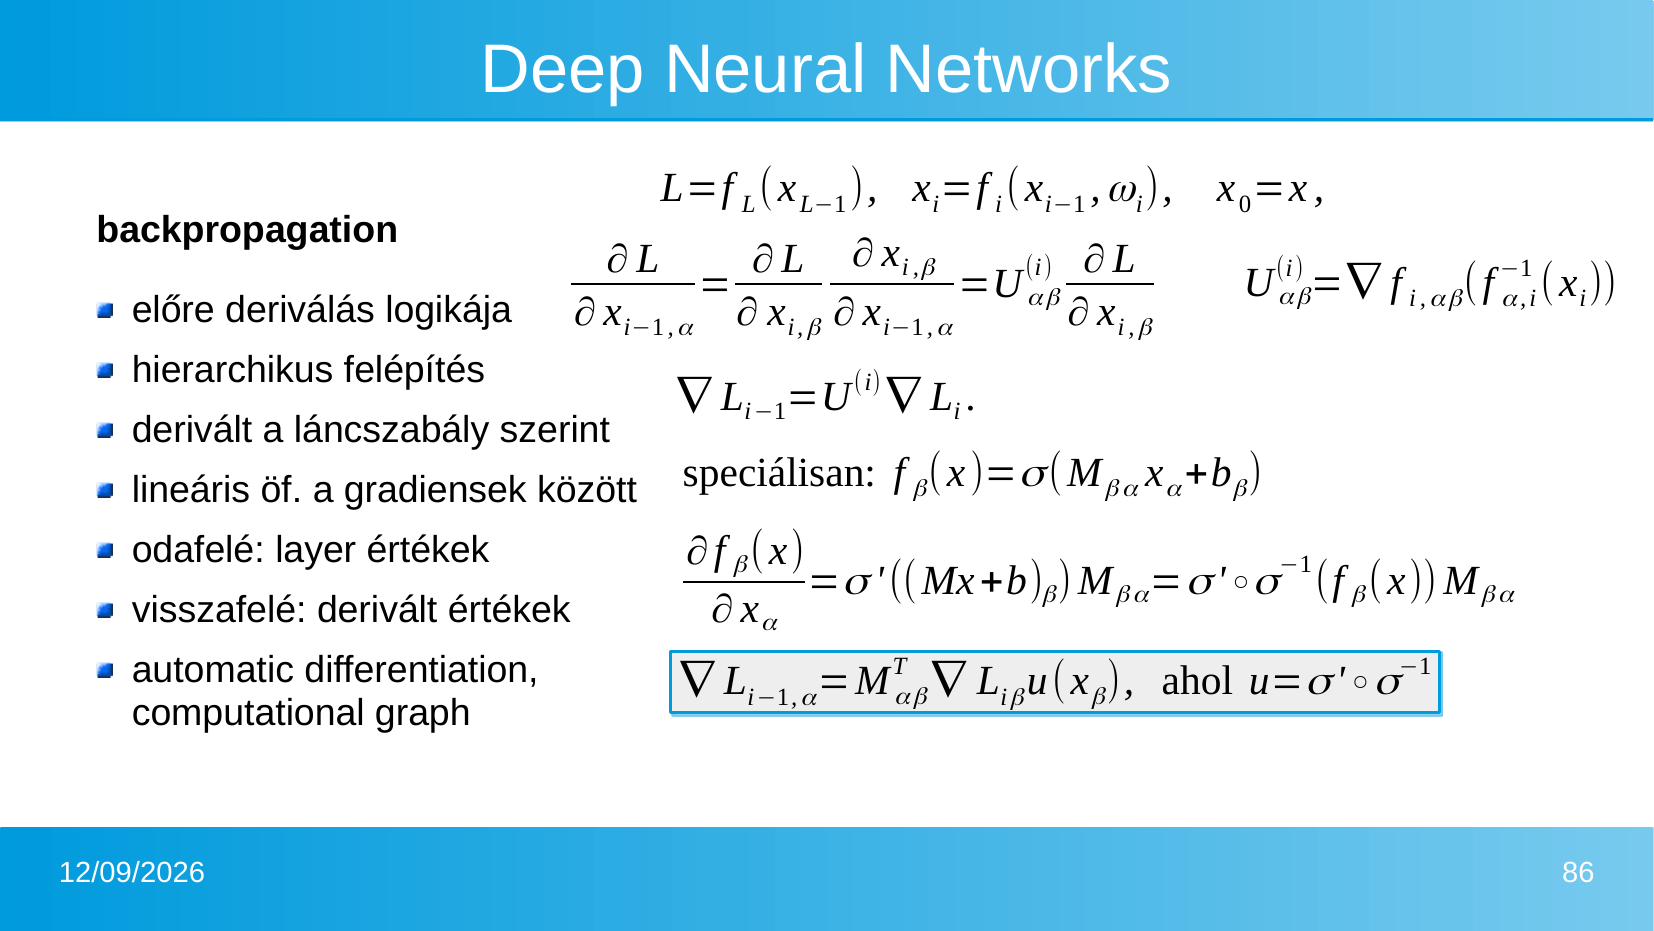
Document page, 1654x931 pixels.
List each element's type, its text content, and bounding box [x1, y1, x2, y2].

text_box backpropagation előre deriválás logikája hierarchikus felépítés derivált a láncszabály szerint lineáris öf. a gradiensek között odafelé: layer értékek visszafelé: derivált értékek automatic differentiation, computational graph [81, 200, 1560, 759]
chart [1237, 253, 1623, 313]
chart [676, 449, 1269, 502]
chart [562, 228, 1161, 341]
chart [652, 164, 1331, 218]
title Deep Neural Networks [59, 29, 1595, 108]
chart [675, 526, 1521, 633]
chart [669, 366, 983, 426]
chart [672, 652, 1438, 712]
